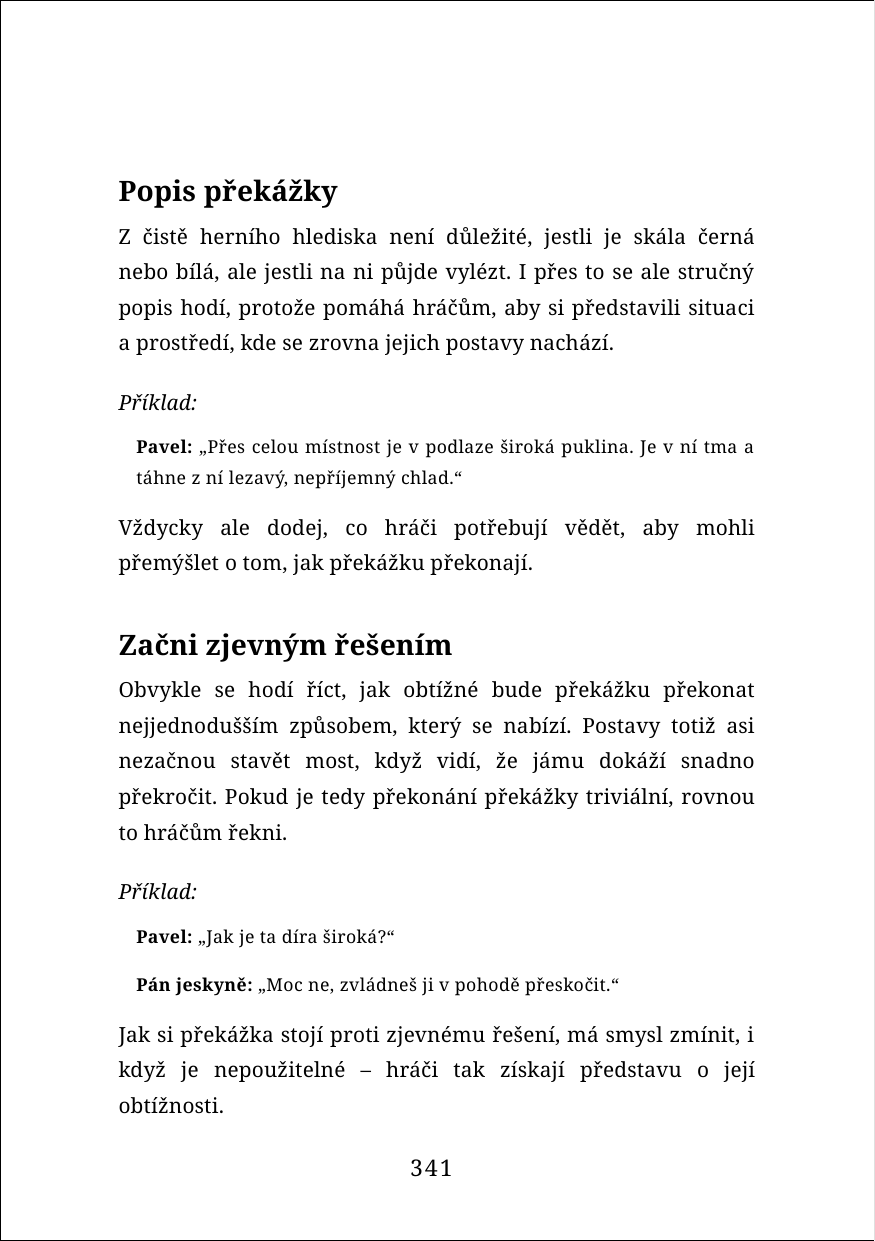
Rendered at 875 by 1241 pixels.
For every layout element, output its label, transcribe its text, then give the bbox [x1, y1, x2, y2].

text Pavel: „Jak je ta díra široká?“ [136, 924, 756, 948]
text Příklad: [118, 388, 756, 416]
subtitle Popis překážky [118, 172, 756, 210]
text Vždycky ale dodej, co hráči potřebují vědět, aby mohli přemýšlet o tom, jak překážku překonají. [118, 513, 756, 577]
text Příklad: [118, 877, 756, 905]
subtitle Začni zjevným řešením [118, 625, 756, 664]
text Obvykle se hodí říct, jak obtížné bude překážku překonat nejjednodušším způsobem, který se nabízí. Postavy totiž asi nezačnou stavět most, když vidí, že jámu dokáží snadno překročit. Pokud je tedy překonání překážky triviální, rovnou to hráčům řekni. [118, 676, 756, 846]
text Pán jeskyně: „Moc ne, zvládneš ji v pohodě přeskočit.“ [136, 972, 756, 996]
text Pavel: „Přes celou místnost je v podlaze široká puklina. Je v ní tma a táhne z ní lezavý, nepříjemný chlad.“ [136, 435, 756, 489]
text Z čistě herního hlediska není důležité, jestli je skála černá nebo bílá, ale jestli na ni půjde vylézt. I přes to se ale stručný popis hodí, protože pomáhá hráčům, aby si představili situaci a prostředí, kde se zrovna jejich postavy nachází. [118, 222, 756, 357]
text Jak si překážka stojí proti zjevnému řešení, má smysl zmínit, i když je nepoužitelné – hráči tak získají představu o její obtížnosti. [118, 1020, 756, 1119]
